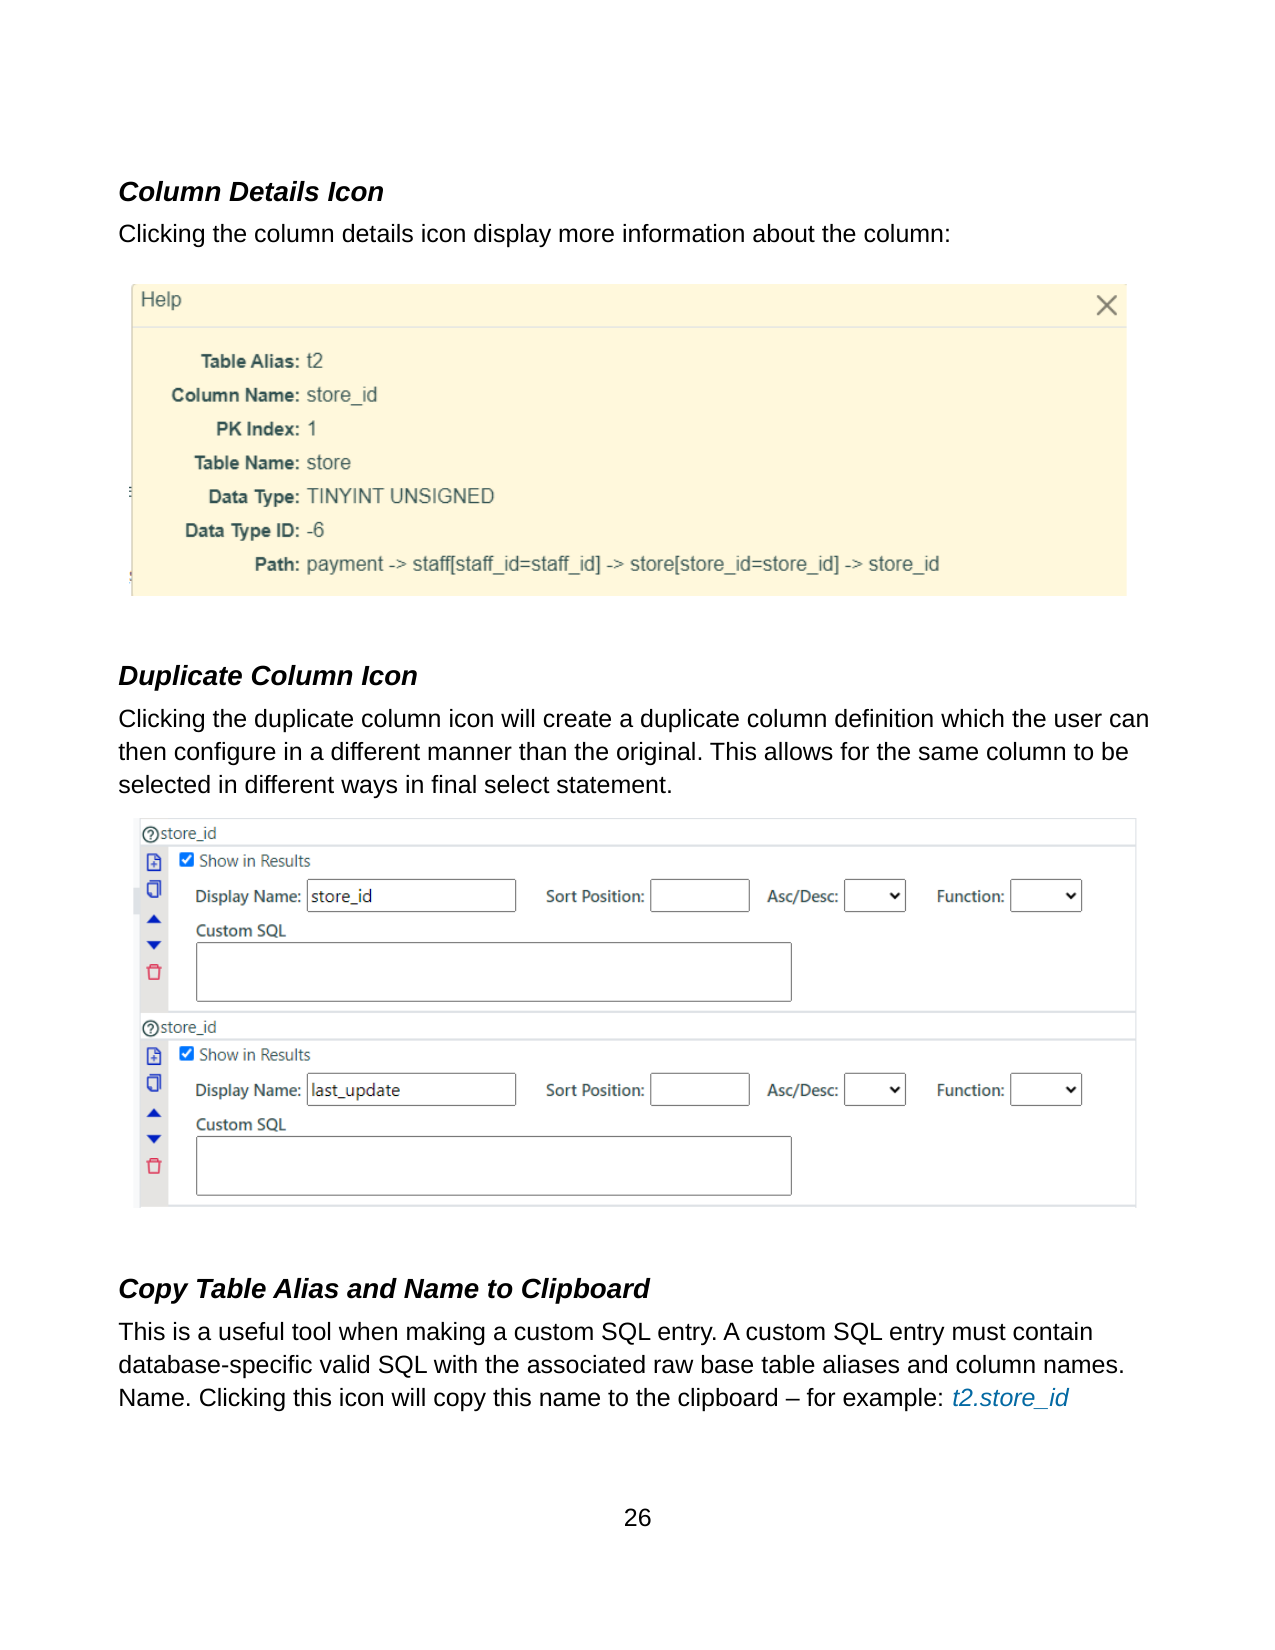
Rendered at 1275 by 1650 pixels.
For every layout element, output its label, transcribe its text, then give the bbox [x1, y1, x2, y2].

picture [133, 818, 1142, 1208]
subtitle Copy Table Alias and Name to Clipboard [118, 1272, 1157, 1304]
text This is a useful tool when making a custom SQL entry. A custom SQL entry must contain database-specific valid SQL with the associated raw base table aliases and column names. Name. Clicking this icon will copy this name to the clipboard – for example: t2.store_id [118, 1317, 1157, 1411]
subtitle Duplicate Column Icon [118, 659, 1157, 691]
subtitle Column Details Icon [118, 175, 1157, 207]
text Clicking the column details icon display more information about the column: [118, 219, 1157, 248]
picture [129, 284, 1127, 596]
text Clicking the duplicate column icon will create a duplicate column definition which the user can then configure in a different manner than the original. This allows for the same column to be selected in different ways in final select statement. [118, 704, 1157, 799]
